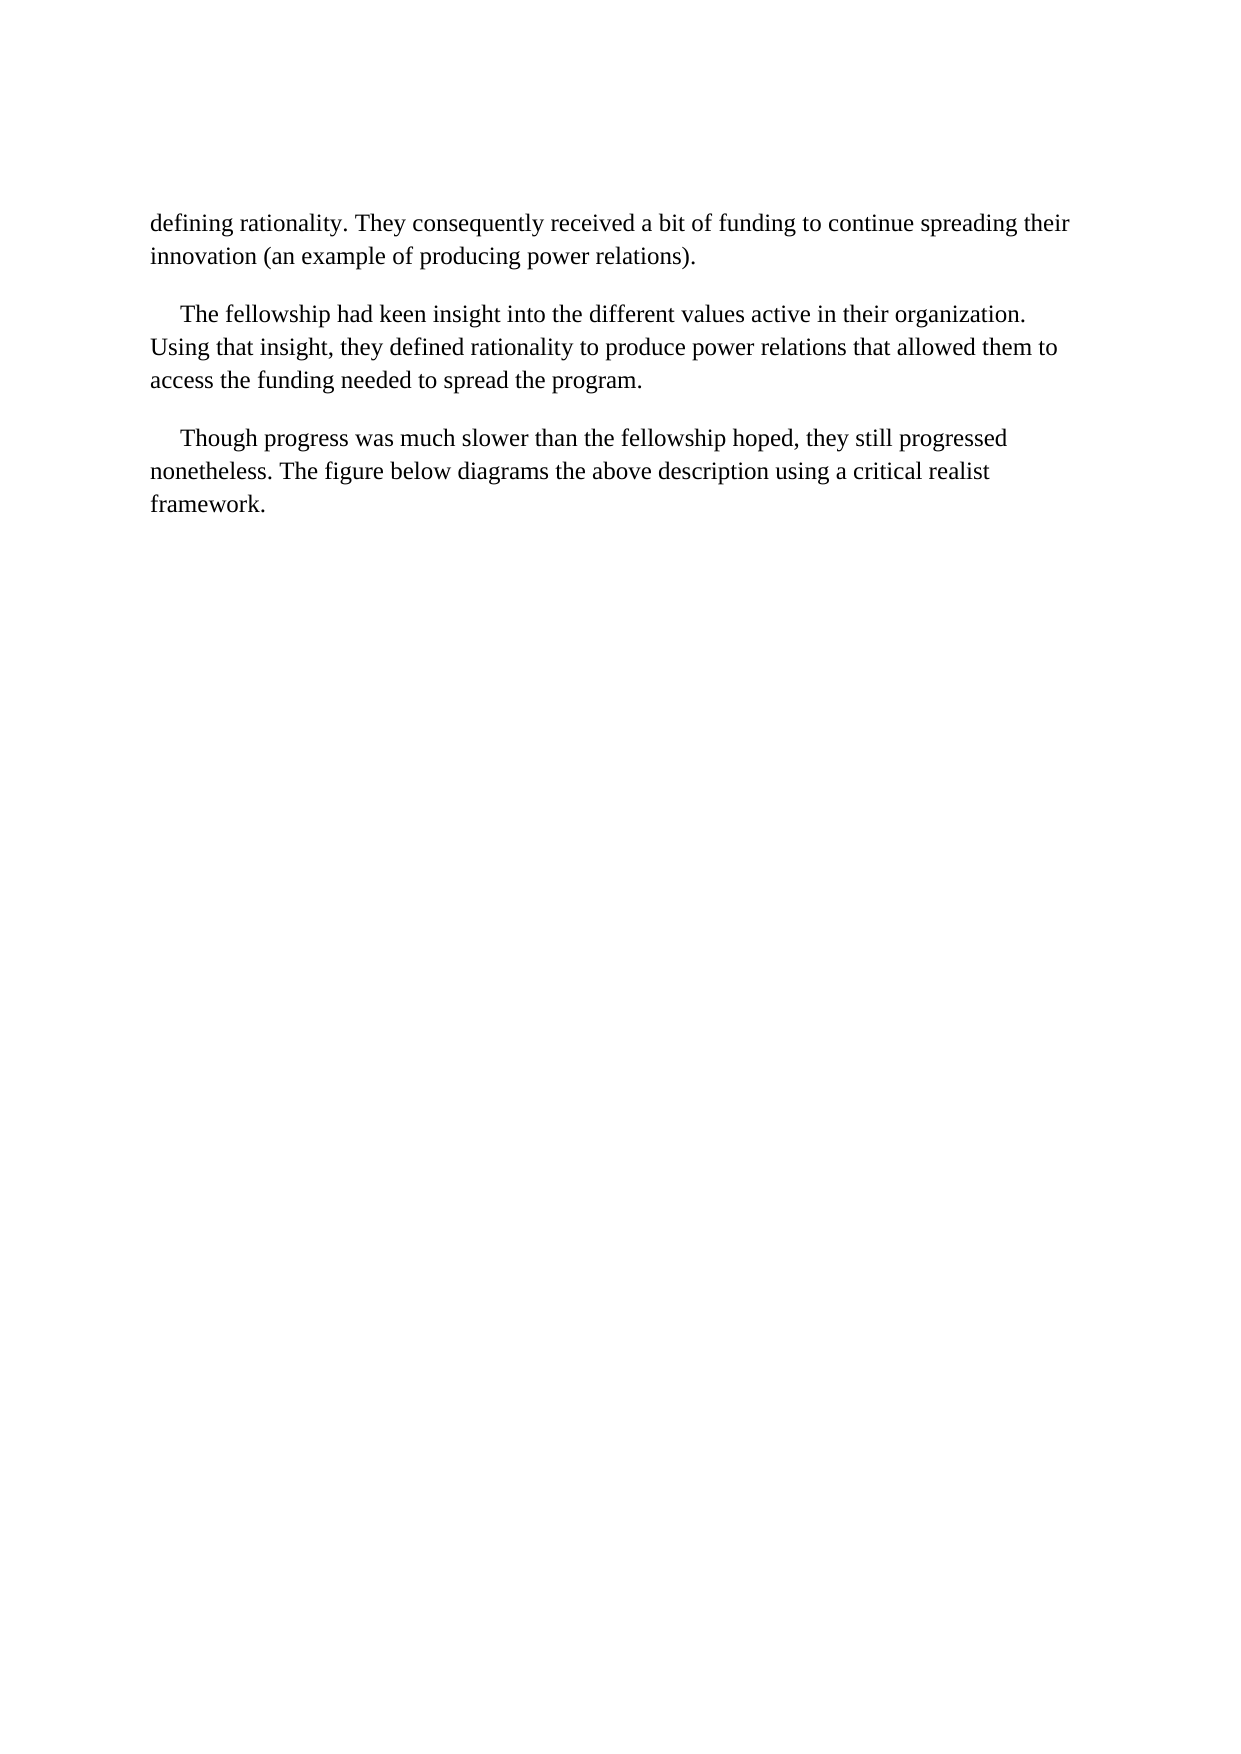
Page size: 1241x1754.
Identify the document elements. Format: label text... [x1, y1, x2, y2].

text defining rationality. They consequently received a bit of funding to continue spreading their innovation (an example of producing power relations). [150, 208, 1090, 270]
text The fellowship had keen insight into the different values active in their organization. Using that insight, they defined rationality to produce power relations that allowed them to access the funding needed to spread the program. [150, 299, 1090, 394]
text Though progress was much slower than the fellowship hoped, they still progressed nonetheless. The figure below diagrams the above description using a critical realist framework. [150, 423, 1090, 518]
